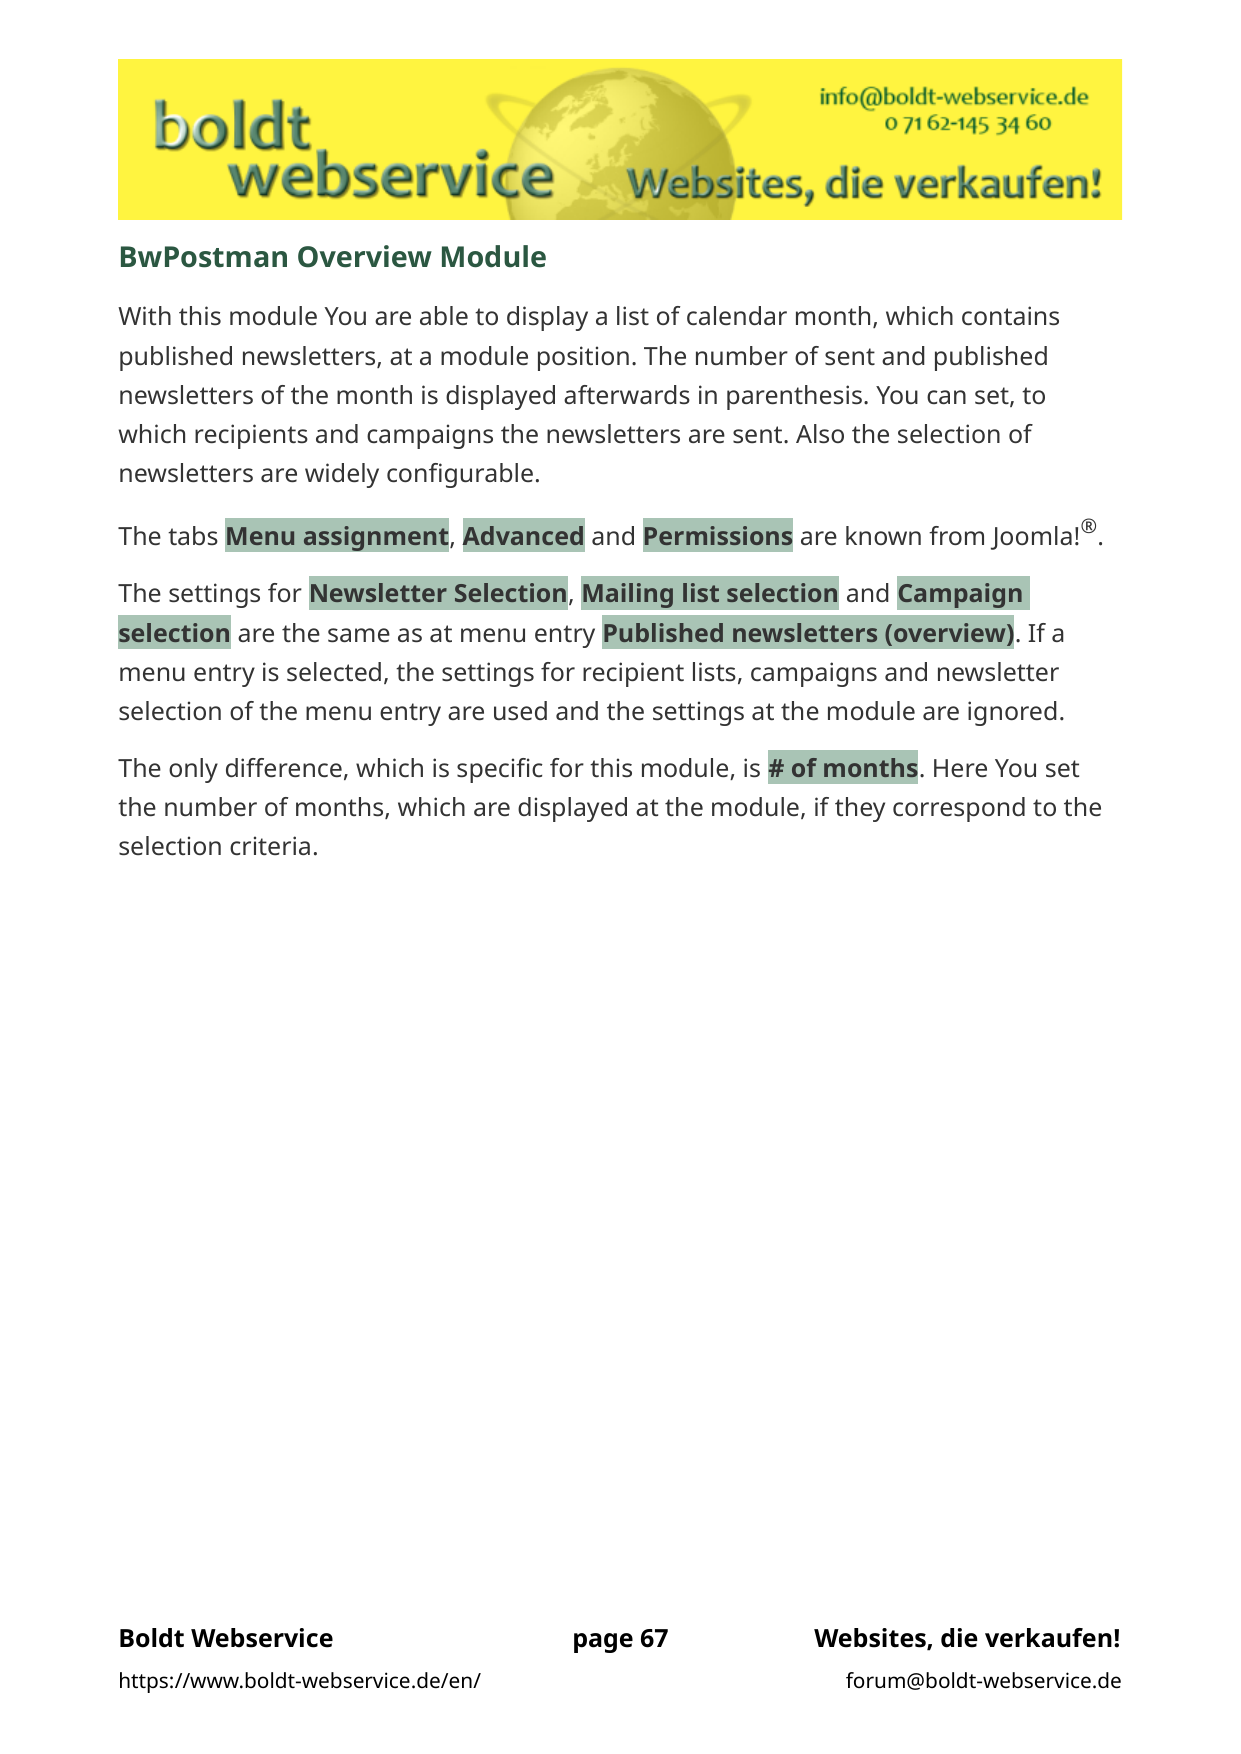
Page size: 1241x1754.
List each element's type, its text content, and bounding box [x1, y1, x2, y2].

subtitle BwPostman Overview Module [118, 236, 1122, 275]
text The only difference, which is specific for this module, is # of months. Here You set the number of months, which are displayed at the module, if they correspond to the selection criteria. [118, 750, 1122, 863]
text The tabs Menu assignment, Advanced and Permissions are known from Joomla!®. [118, 513, 1122, 552]
text The settings for Newsletter Selection, Mailing list selection and Campaign selection are the same as at menu entry Published newsletters (overview). If a menu entry is selected, the settings for recipient lists, campaigns and newsletter selection of the menu entry are used and the settings at the module are ignored. [118, 576, 1122, 728]
picture [118, 59, 1123, 220]
text With this module You are able to display a list of calendar month, which contains published newsletters, at a module position. The number of sent and published newsletters of the month is displayed afterwards in parenthesis. You can set, to which recipients and campaigns the newsletters are sent. Also the selection of newsletters are widely configurable. [118, 299, 1122, 490]
